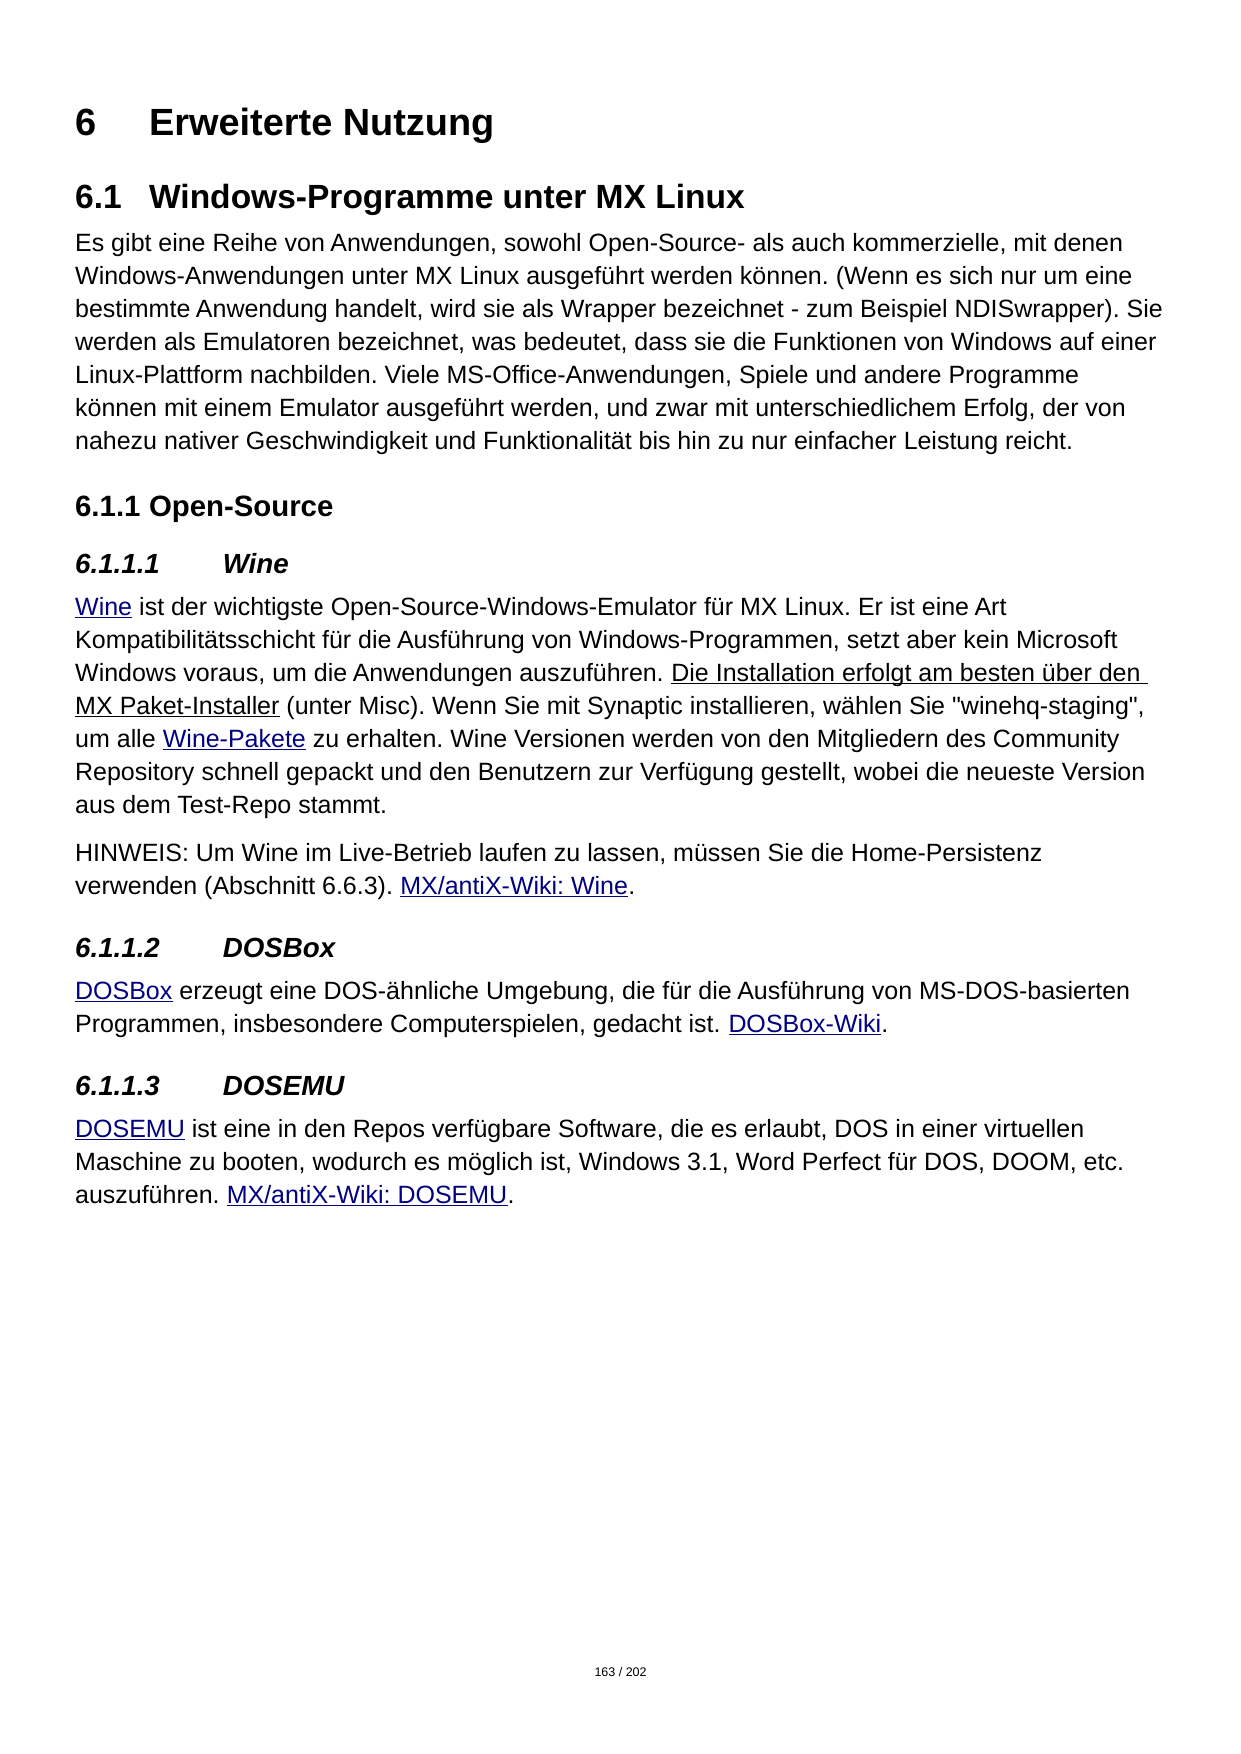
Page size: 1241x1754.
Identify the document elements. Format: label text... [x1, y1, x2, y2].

text DOSBox erzeugt eine DOS-ähnliche Umgebung, die für die Ausführung von MS-DOS-basierten Programmen, insbesondere Computerspielen, gedacht ist. DOSBox-Wiki. [75, 976, 1166, 1038]
subtitle Erweiterte Nutzung [75, 100, 1166, 144]
text HINWEIS: Um Wine im Live-Betrieb laufen zu lassen, müssen Sie die Home-Persistenz verwenden (Abschnitt 6.6.3). MX/antiX-Wiki: Wine. [75, 838, 1166, 900]
subtitle Open-Source [75, 489, 1166, 523]
text DOSEMU ist eine in den Repos verfügbare Software, die es erlaubt, DOS in einer virtuellen Maschine zu booten, wodurch es möglich ist, Windows 3.1, Word Perfect für DOS, DOOM, etc. auszuführen. MX/antiX-Wiki: DOSEMU. [75, 1114, 1166, 1209]
text Wine ist der wichtigste Open-Source-Windows-Emulator für MX Linux. Er ist eine Art Kompatibilitätsschicht für die Ausführung von Windows-Programmen, setzt aber kein Microsoft Windows voraus, um die Anwendungen auszuführen. Die Installation erfolgt am besten über den MX Paket-Installer (unter Misc). Wenn Sie mit Synaptic installieren, wählen Sie "winehq-staging", um alle Wine-Pakete zu erhalten. Wine Versionen werden von den Mitgliedern des Community Repository schnell gepackt und den Benutzern zur Verfügung gestellt, wobei die neueste Version aus dem Test-Repo stammt. [75, 592, 1166, 819]
text Es gibt eine Reihe von Anwendungen, sowohl Open-Source- als auch kommerzielle, mit denen Windows-Anwendungen unter MX Linux ausgeführt werden können. (Wenn es sich nur um eine bestimmte Anwendung handelt, wird sie als Wrapper bezeichnet - zum Beispiel NDISwrapper). Sie werden als Emulatoren bezeichnet, was bedeutet, dass sie die Funktionen von Windows auf einer Linux-Plattform nachbilden. Viele MS-Office-Anwendungen, Spiele und andere Programme können mit einem Emulator ausgeführt werden, und zwar mit unterschiedlichem Erfolg, der von nahezu nativer Geschwindigkeit und Funktionalität bis hin zu nur einfacher Leistung reicht. [75, 228, 1166, 455]
subtitle DOSBox [75, 932, 1166, 963]
subtitle DOSEMU [75, 1069, 1166, 1101]
subtitle Windows-Programme unter MX Linux [75, 177, 1166, 216]
subtitle Wine [75, 548, 1166, 579]
